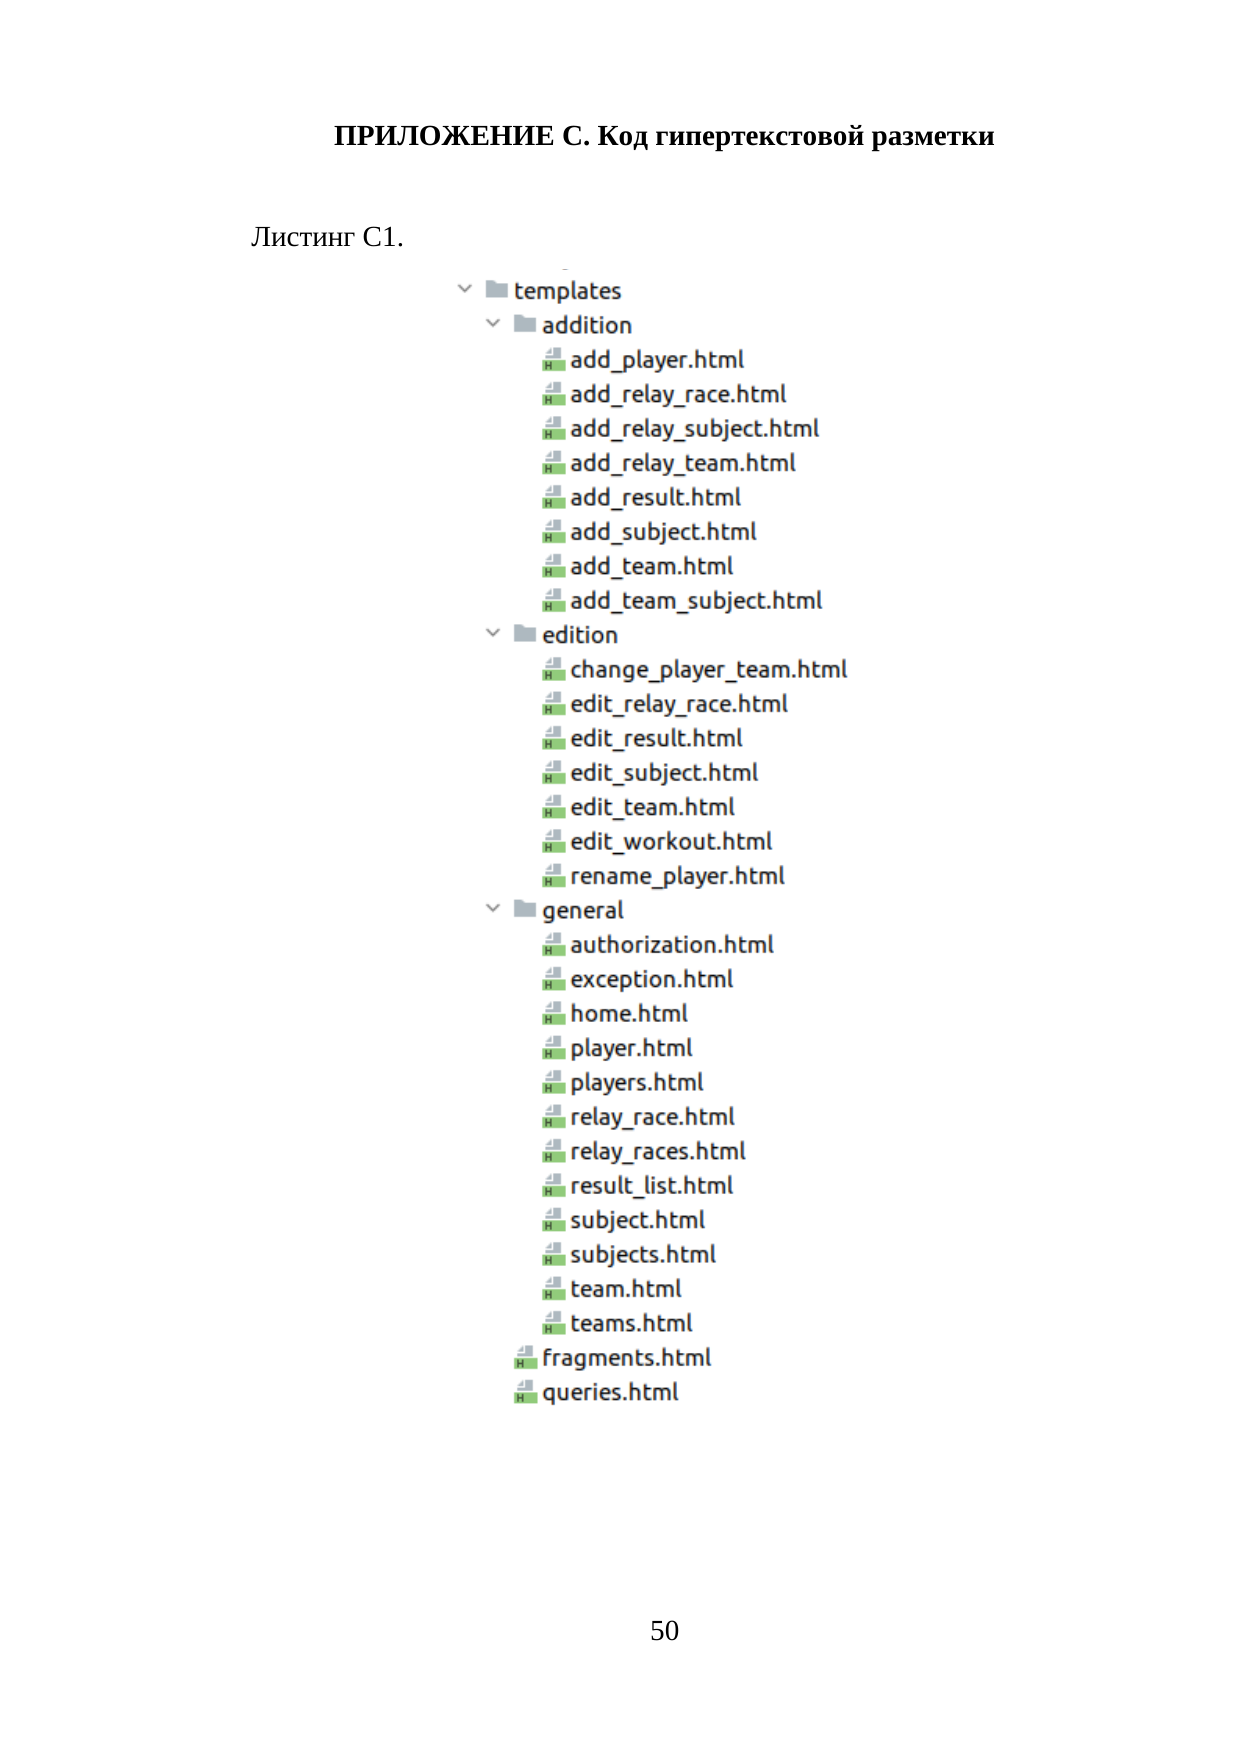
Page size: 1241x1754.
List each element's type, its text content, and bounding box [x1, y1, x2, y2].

picture [444, 269, 885, 1413]
list Листинг C1. [177, 219, 1152, 252]
list ПРИЛОЖЕНИЕ C. Код гипертекстовой разметки [177, 118, 1152, 152]
